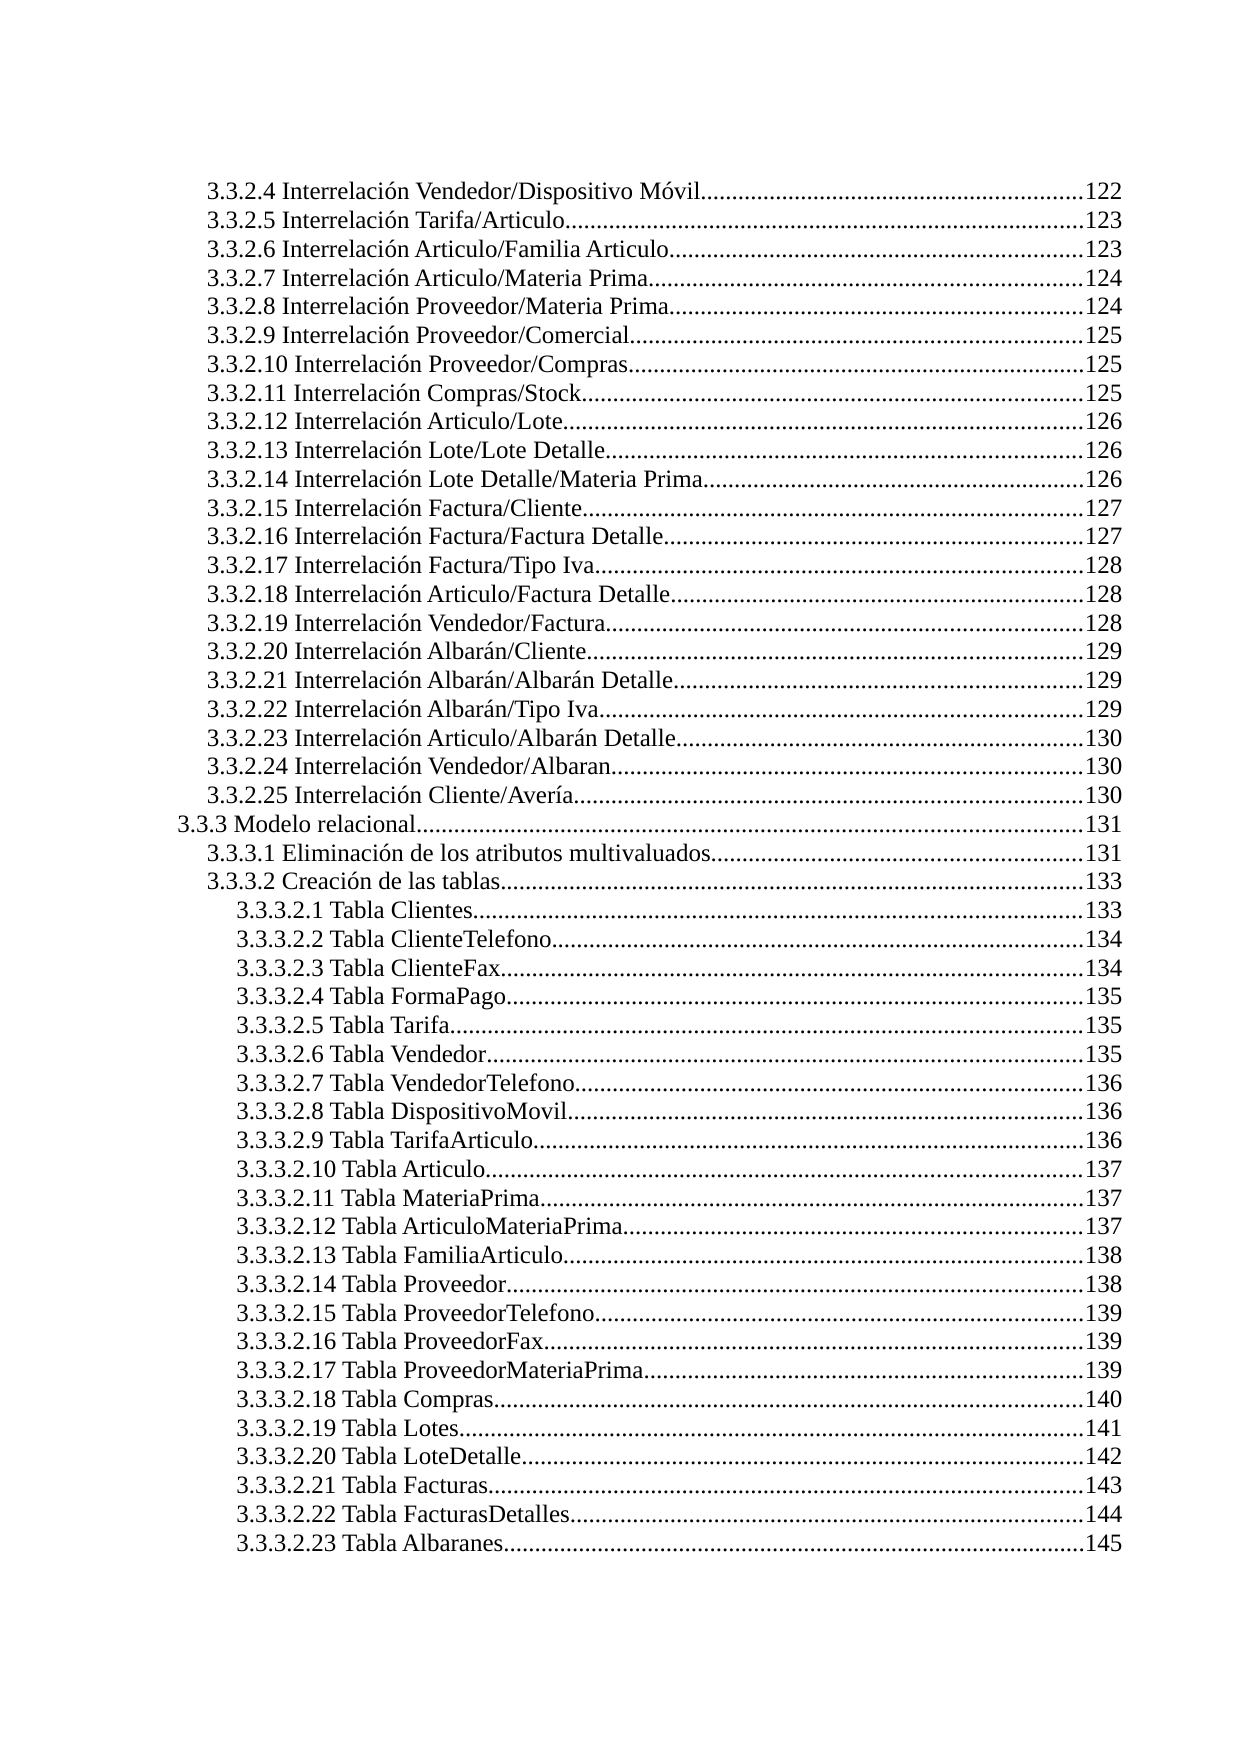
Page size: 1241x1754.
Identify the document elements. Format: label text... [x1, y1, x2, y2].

text 3.3.3.2.16 Tabla ProveedorFax 139 [236, 1326, 1122, 1355]
text 3.3.2.16 Interrelación Factura/Factura Detalle 127 [207, 521, 1122, 550]
text 3.3.3.2.3 Tabla ClienteFax 134 [236, 953, 1122, 981]
text 3.3.3.1 Eliminación de los atributos multivaluados. 131 [207, 838, 1122, 866]
text 3.3.3.2.9 Tabla TarifaArticulo 136 [236, 1125, 1122, 1154]
text 3.3.2.7 Interrelación Articulo/Materia Prima 124 [207, 263, 1122, 291]
text 3.3.2.25 Interrelación Cliente/Avería. 130 [207, 780, 1122, 809]
text 3.3.2.20 Interrelación Albarán/Cliente 129 [207, 636, 1122, 665]
text 3.3.3.2.12 Tabla ArticuloMateriaPrima 137 [236, 1211, 1122, 1240]
text 3.3.2.21 Interrelación Albarán/Albarán Detalle 129 [207, 665, 1122, 694]
text 3.3.3.2.23 Tabla Albaranes 145 [236, 1528, 1122, 1556]
text 3.3.2.5 Interrelación Tarifa/Articulo 123 [207, 205, 1122, 234]
text 3.3.3.2.5 Tabla Tarifa 135 [236, 1010, 1122, 1039]
text 3.3.2.23 Interrelación Articulo/Albarán Detalle 130 [207, 723, 1122, 751]
text 3.3.2.15 Interrelación Factura/Cliente 127 [207, 493, 1122, 521]
text 3.3.3.2.7 Tabla VendedorTelefono 136 [236, 1068, 1122, 1096]
text 3.3.3.2.1 Tabla Clientes 133 [236, 895, 1122, 924]
text 3.3.3.2.13 Tabla FamiliaArticulo 138 [236, 1240, 1122, 1269]
text 3.3.2.18 Interrelación Articulo/Factura Detalle 128 [207, 579, 1122, 608]
text 3.3.2.24 Interrelación Vendedor/Albaran 130 [207, 751, 1122, 780]
text 3.3.2.9 Interrelación Proveedor/Comercial 125 [207, 320, 1122, 349]
text 3.3.3.2.6 Tabla Vendedor 135 [236, 1039, 1122, 1068]
text 3.3.2.6 Interrelación Articulo/Familia Articulo 123 [207, 234, 1122, 263]
text 3.3.2.4 Interrelación Vendedor/Dispositivo Móvil 122 [207, 176, 1122, 205]
text 3.3.3.2.15 Tabla ProveedorTelefono 139 [236, 1298, 1122, 1326]
text 3.3.2.22 Interrelación Albarán/Tipo Iva 129 [207, 694, 1122, 723]
text 3.3.3.2.18 Tabla Compras 140 [236, 1384, 1122, 1413]
text 3.3.2.10 Interrelación Proveedor/Compras 125 [207, 349, 1122, 378]
text 3.3.2.13 Interrelación Lote/Lote Detalle 126 [207, 435, 1122, 464]
text 3.3.3.2.2 Tabla ClienteTelefono. 134 [236, 924, 1122, 953]
text 3.3.3.2.4 Tabla FormaPago 135 [236, 981, 1122, 1010]
text 3.3.2.11 Interrelación Compras/Stock 125 [207, 378, 1122, 406]
text 3.3.3.2.21 Tabla Facturas 143 [236, 1470, 1122, 1499]
text 3.3.3.2.8 Tabla DispositivoMovil 136 [236, 1096, 1122, 1125]
text 3.3.2.19 Interrelación Vendedor/Factura 128 [207, 608, 1122, 636]
text 3.3.3.2.14 Tabla Proveedor 138 [236, 1269, 1122, 1298]
text 3.3.3.2 Creación de las tablas. 133 [207, 866, 1122, 895]
text 3.3.3.2.22 Tabla FacturasDetalles 144 [236, 1499, 1122, 1528]
text 3.3.2.12 Interrelación Articulo/Lote 126 [207, 406, 1122, 435]
text 3.3.3 Modelo relacional 131 [177, 809, 1122, 838]
text 3.3.3.2.10 Tabla Articulo 137 [236, 1154, 1122, 1183]
text 3.3.3.2.19 Tabla Lotes 141 [236, 1413, 1122, 1441]
text 3.3.3.2.17 Tabla ProveedorMateriaPrima 139 [236, 1355, 1122, 1384]
text 3.3.2.14 Interrelación Lote Detalle/Materia Prima 126 [207, 464, 1122, 493]
text 3.3.2.17 Interrelación Factura/Tipo Iva 128 [207, 550, 1122, 579]
text 3.3.2.8 Interrelación Proveedor/Materia Prima 124 [207, 291, 1122, 320]
text 3.3.3.2.11 Tabla MateriaPrima 137 [236, 1183, 1122, 1211]
text 3.3.3.2.20 Tabla LoteDetalle 142 [236, 1441, 1122, 1470]
